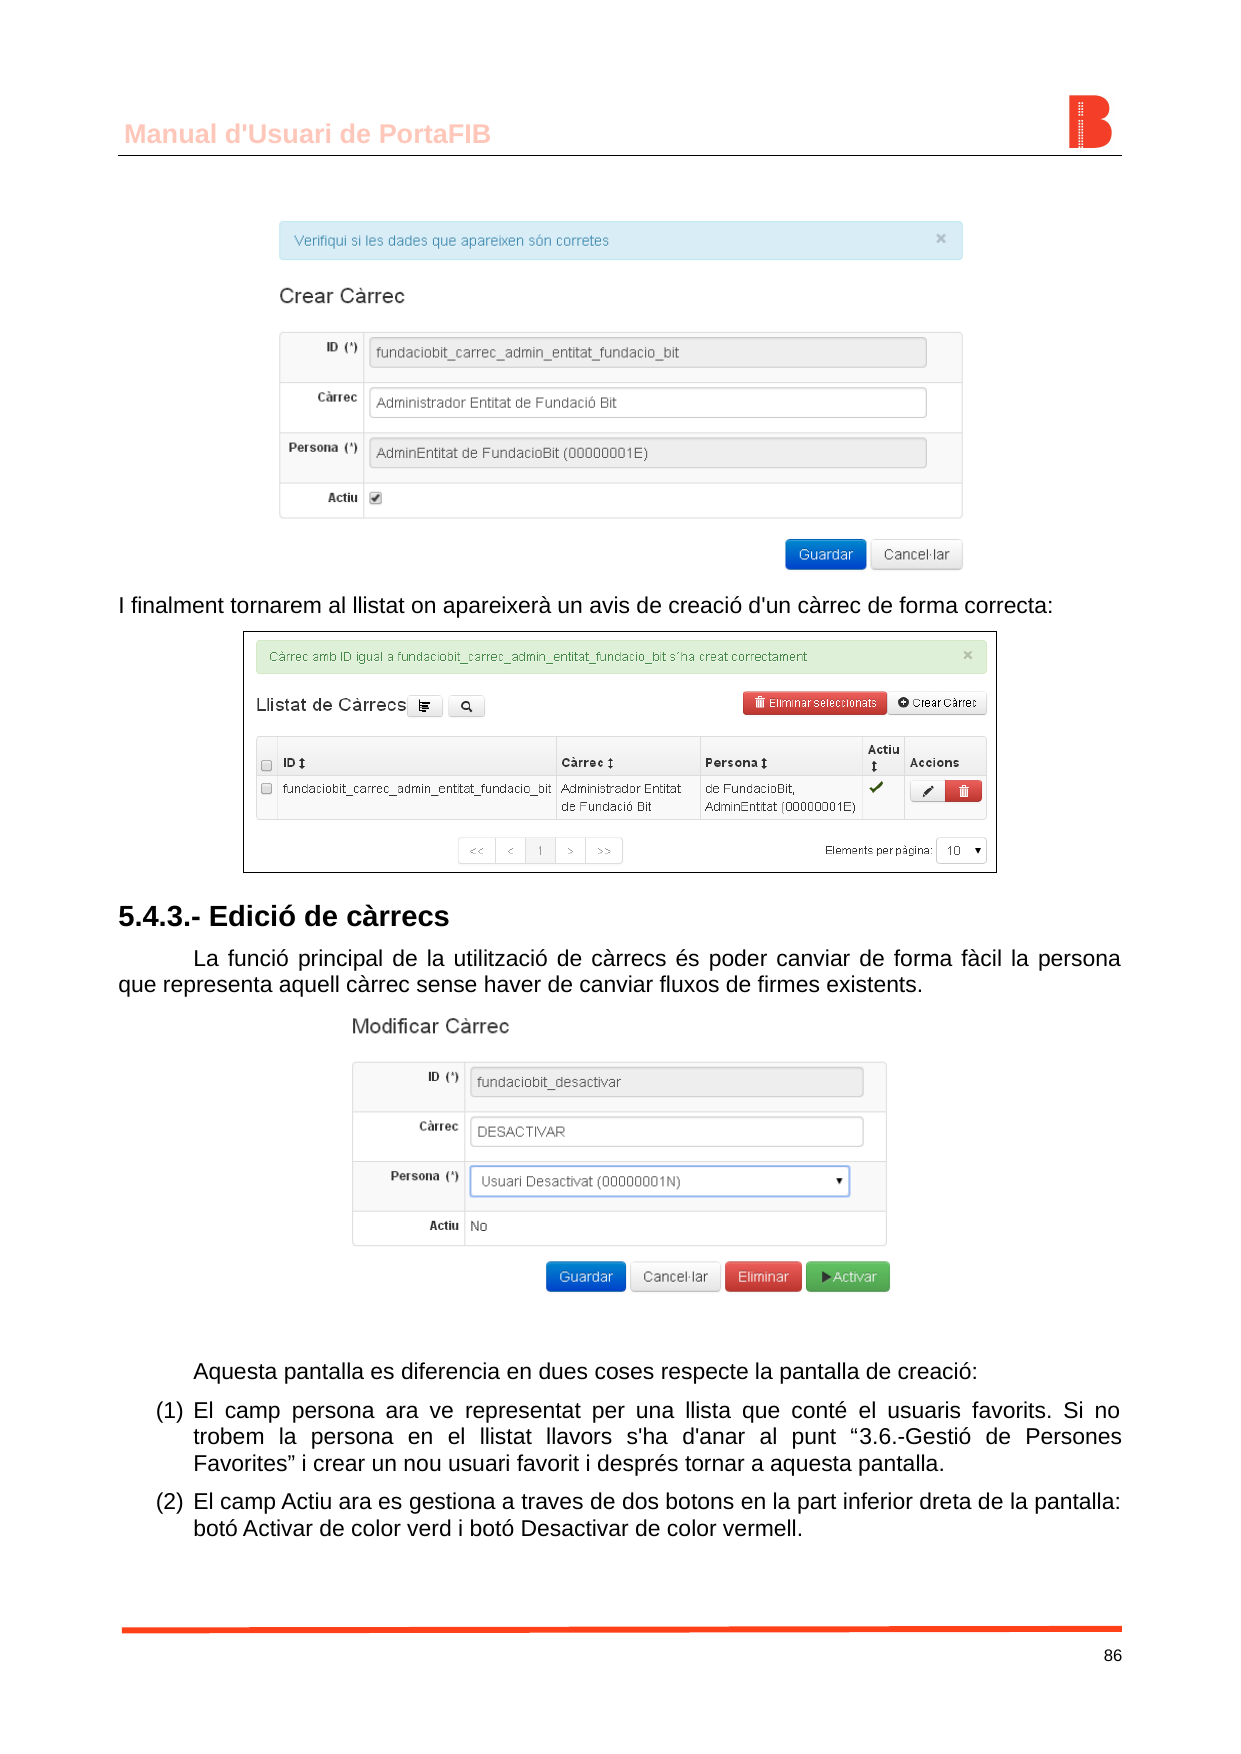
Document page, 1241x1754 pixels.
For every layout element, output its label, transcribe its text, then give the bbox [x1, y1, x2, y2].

list El camp persona ara ve representat per una llista que conté el usuaris favorits. Si no trobem la persona en el llistat llavors s'ha d'anar al punt “3.6.-Gestió de Persones Favorites” i crear un nou usuari favorit i després tornar a aquesta pantalla. [156, 1397, 1122, 1476]
text La funció principal de la utilització de càrrecs és poder canviar de forma fàcil la persona que representa aquell càrrec sense haver de canviar fluxos de firmes existents. [118, 944, 1122, 997]
picture [247, 635, 993, 870]
picture [269, 215, 972, 580]
subtitle Edició de càrrecs [118, 898, 1122, 932]
text Aquesta pantalla es diferencia en dues coses respecte la pantalla de creació: [118, 1358, 1122, 1384]
picture [342, 1009, 898, 1307]
list El camp Actiu ara es gestiona a traves de dos botons en la part inferior dreta de la pantalla: botó Activar de color verd i botó Desactivar de color vermell. [156, 1488, 1122, 1541]
picture [1063, 94, 1117, 150]
text I finalment tornarem al llistat on apareixerà un avis de creació d'un càrrec de forma correcta: [118, 592, 1122, 619]
